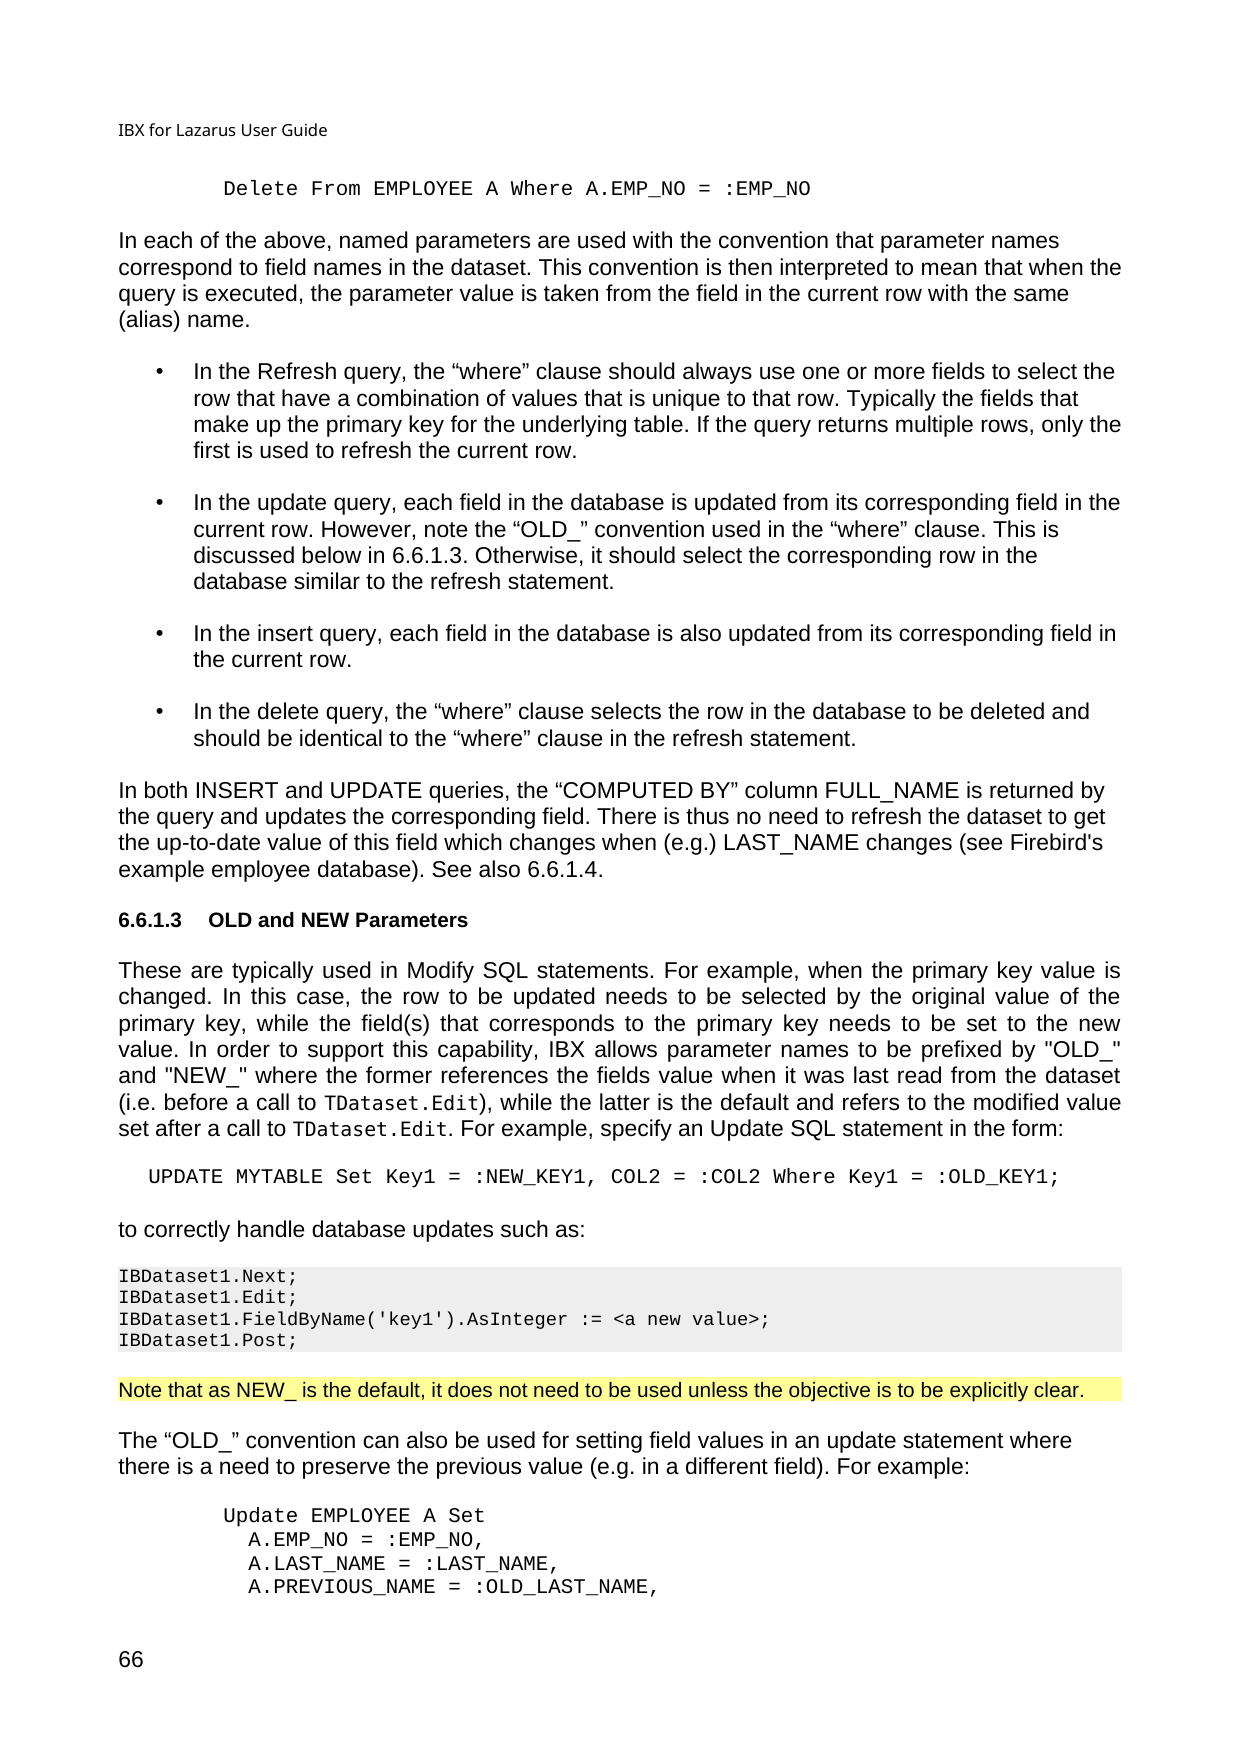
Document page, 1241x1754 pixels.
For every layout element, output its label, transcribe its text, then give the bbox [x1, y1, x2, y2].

text IBDataset1.Post; [118, 1331, 1122, 1352]
text IBDataset1.Next; [118, 1267, 1122, 1288]
text IBDataset1.Edit; [118, 1288, 1122, 1309]
text A.EMP_NO = :EMP_NO, [223, 1529, 1122, 1552]
text The “OLD_” convention can also be used for setting field values in an update statement where there is a need to preserve the previous value (e.g. in a different field). For example: [118, 1427, 1122, 1480]
text A.PREVIOUS_NAME = :OLD_LAST_NAME, [223, 1576, 1122, 1600]
text These are typically used in Modify SQL statements. For example, when the primary key value is changed. In this case, the row to be updated needs to be selected by the original value of the primary key, while the field(s) that corresponds to the primary key needs to be set to the new value. In order to support this capability, IBX allows parameter names to be prefixed by "OLD_" and "NEW_" where the former references the fields value when it was last read from the dataset (i.e. before a call to TDataset.Edit), while the latter is the default and refers to the modified value set after a call to TDataset.Edit. For example, specify an Update SQL statement in the form: [118, 957, 1122, 1141]
text to correctly handle database updates such as: [118, 1216, 1122, 1242]
text Delete From EMPLOYEE A Where A.EMP_NO = :EMP_NO [223, 178, 1122, 202]
text UPDATE MYTABLE Set Key1 = :NEW_KEY1, COL2 = :COL2 Where Key1 = :OLD_KEY1; [148, 1166, 1122, 1190]
text In both INSERT and UPDATE queries, the “COMPUTED BY” column FULL_NAME is returned by the query and updates the corresponding field. There is thus no need to refresh the dataset to get the up-to-date value of this field which changes when (e.g.) LAST_NAME changes (see Firebird's example employee database). See also 6.6.1.4. [118, 777, 1122, 882]
text IBDataset1.FieldByName('key1').AsInteger := <a new value>; [118, 1309, 1122, 1331]
list In the update query, each field in the database is updated from its corresponding field in the current row. However, note the “OLD_” convention used in the “where” clause. This is discussed below in 6.6.1.3. Otherwise, it should select the corresponding row in the database similar to the refresh statement. [156, 489, 1122, 594]
list In the delete query, the “where” clause selects the row in the database to be deleted and should be identical to the “where” clause in the refresh statement. [156, 698, 1122, 751]
text In each of the above, named parameters are used with the convention that parameter names correspond to field names in the dataset. This convention is then interpreted to mean that when the query is executed, the parameter value is taken from the field in the current row with the same (alias) name. [118, 227, 1122, 333]
list In the Refresh query, the “where” clause should always use one or more fields to select the row that have a combination of values that is unique to that row. Typically the fields that make up the primary key for the underlying table. If the query returns multiple rows, only the first is used to refresh the current row. [156, 358, 1122, 464]
text Update EMPLOYEE A Set [223, 1505, 1122, 1529]
list In the insert query, each field in the database is also updated from its corresponding field in the current row. [156, 620, 1122, 673]
subtitle OLD and NEW Parameters [118, 907, 1122, 931]
text Note that as NEW_ is the default, it does not need to be used unless the objective is to be explicitly clear. [118, 1377, 1122, 1401]
text A.LAST_NAME = :LAST_NAME, [223, 1552, 1122, 1576]
